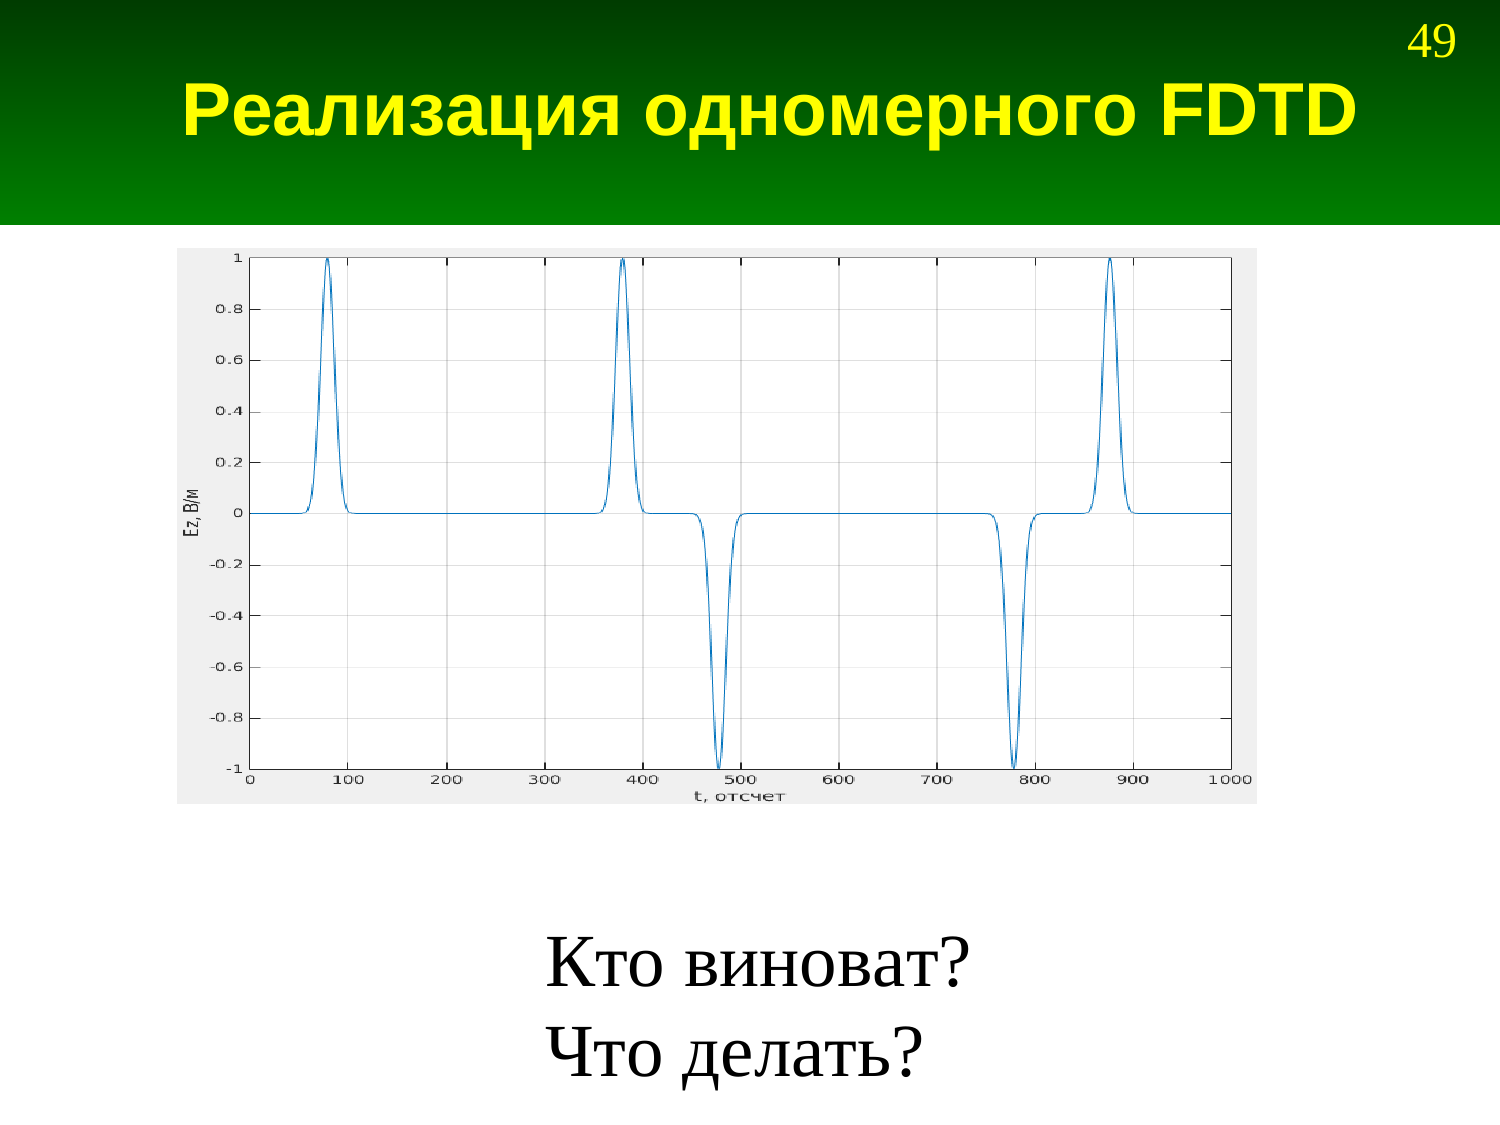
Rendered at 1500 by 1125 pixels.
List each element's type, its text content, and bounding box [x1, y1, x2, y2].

text_box Кто виноват? Что делать? [530, 903, 981, 1099]
picture [177, 248, 1257, 804]
title Реализация одномерного FDTD [100, 7, 1441, 204]
